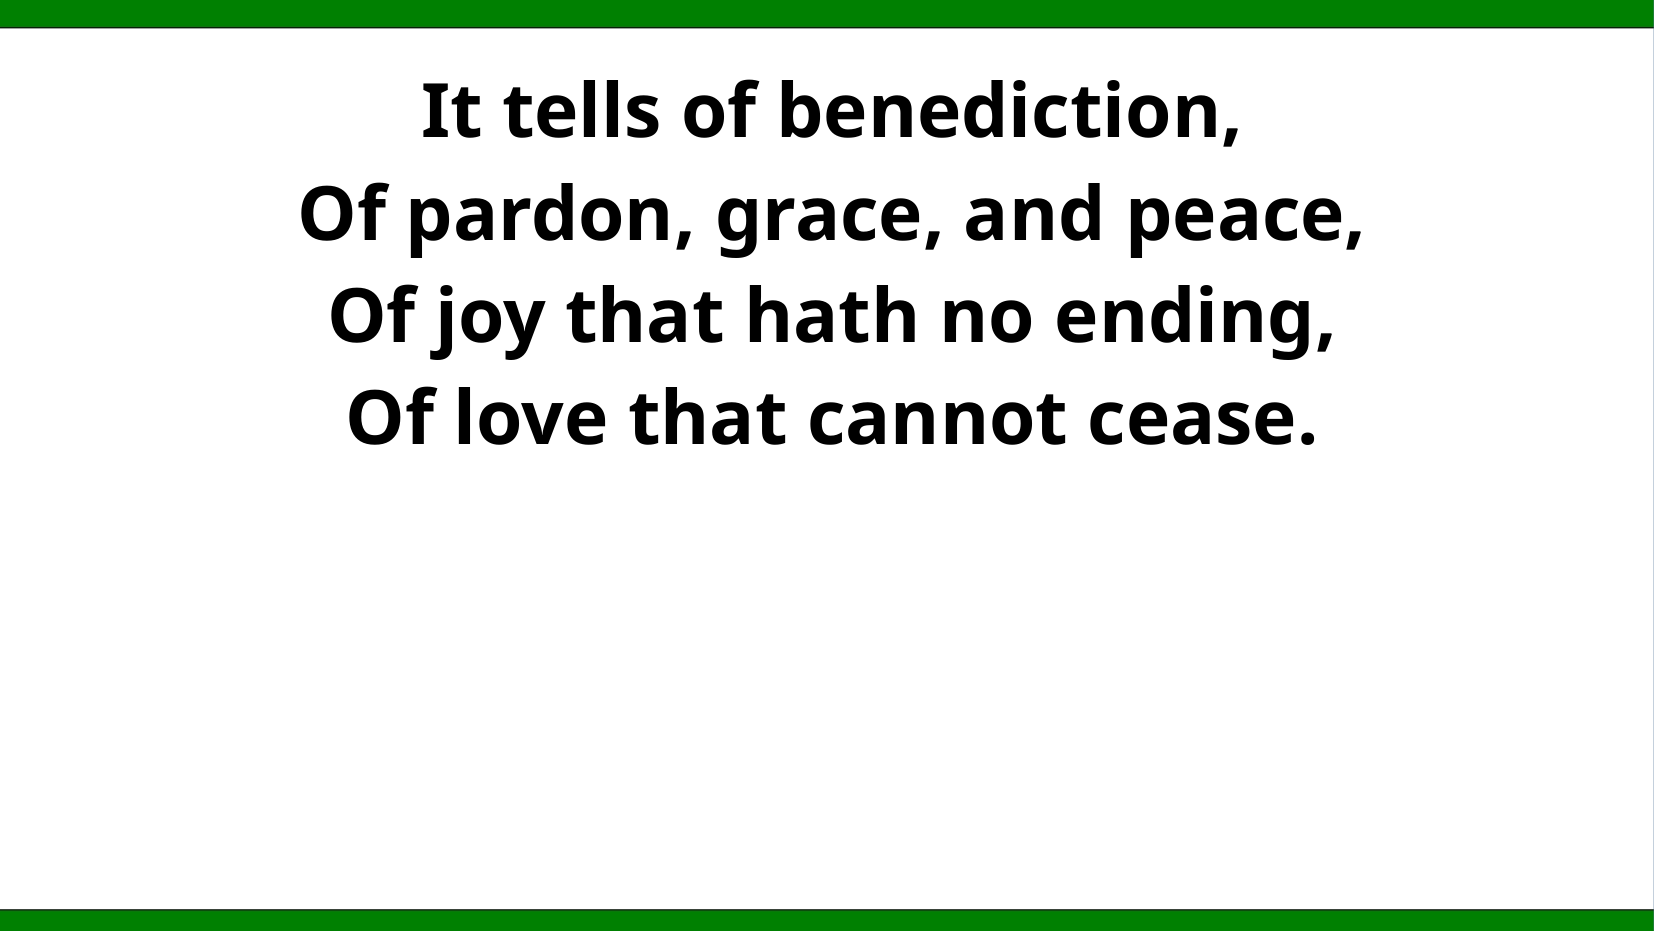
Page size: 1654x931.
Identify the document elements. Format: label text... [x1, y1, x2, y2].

text_box It tells of benediction, Of pardon, grace, and peace, Of joy that hath no ending, Of love that cannot cease. [105, 50, 1561, 465]
picture [0, 0, 1654, 931]
